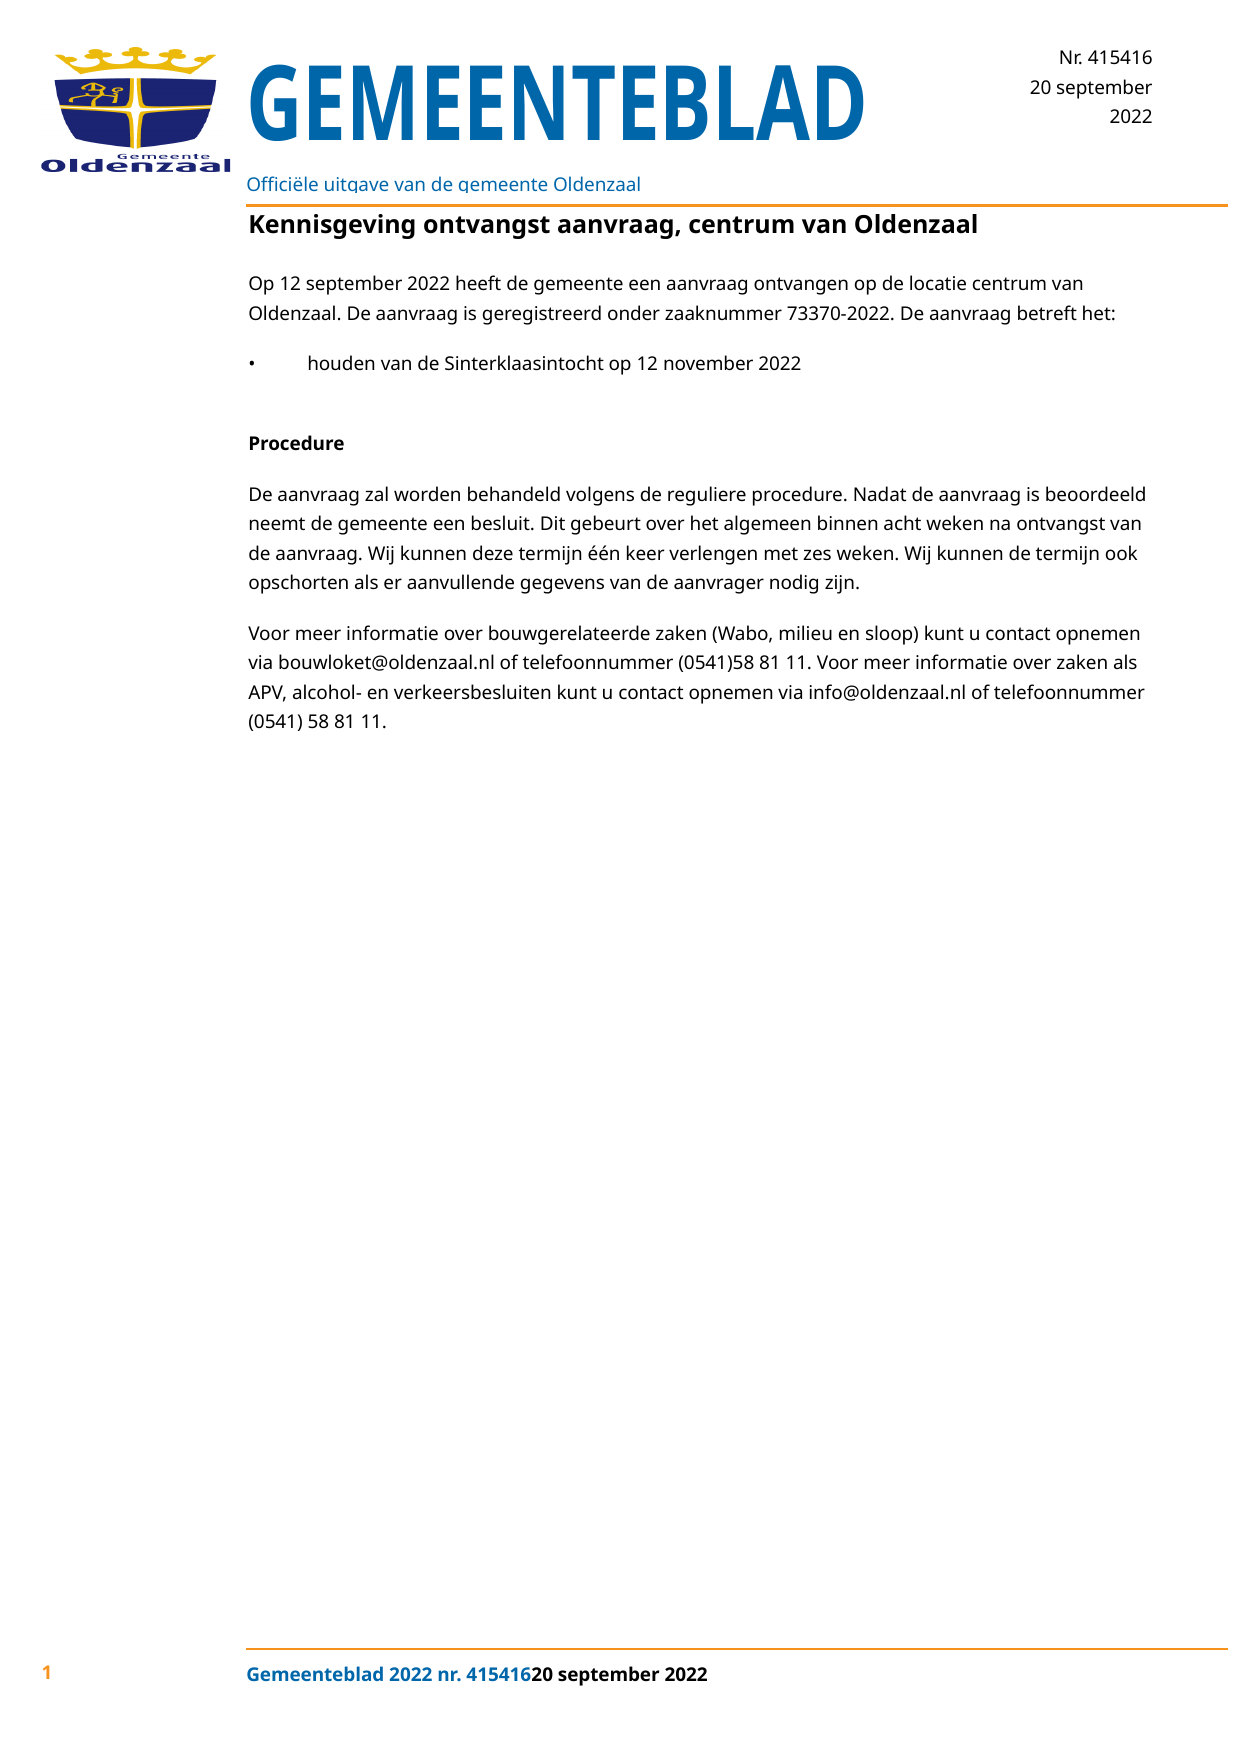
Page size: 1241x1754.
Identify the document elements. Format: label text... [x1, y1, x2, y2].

text Voor meer informatie over bouwgerelateerde zaken (Wabo, milieu en sloop) kunt u contact opnemen via bouwloket@oldenzaal.nl of telefoonnummer (0541)58 81 11. Voor meer informatie over zaken als APV, alcohol- en verkeersbesluiten kunt u contact opnemen via info@oldenzaal.nl of telefoonnummer (0541) 58 81 11. [248, 620, 1152, 734]
text Op 12 september 2022 heeft de gemeente een aanvraag ontvangen op de locatie centrum van Oldenzaal. De aanvraag is geregistreerd onder zaaknummer 73370-2022. De aanvraag betreft het: [248, 270, 1152, 326]
text Kennisgeving ontvangst aanvraag, centrum van Oldenzaal [248, 207, 1152, 241]
list houden van de Sinterklaasintocht op 12 november 2022 [248, 350, 1152, 376]
text Procedure [248, 430, 1152, 456]
picture [41, 47, 231, 172]
text De aanvraag zal worden behandeld volgens de reguliere procedure. Nadat de aanvraag is beoordeeld neemt de gemeente een besluit. Dit gebeurt over het algemeen binnen acht weken na ontvangst van de aanvraag. Wij kunnen deze termijn één keer verlengen met zes weken. Wij kunnen de termijn ook opschorten als er aanvullende gegevens van de aanvrager nodig zijn. [248, 481, 1152, 595]
